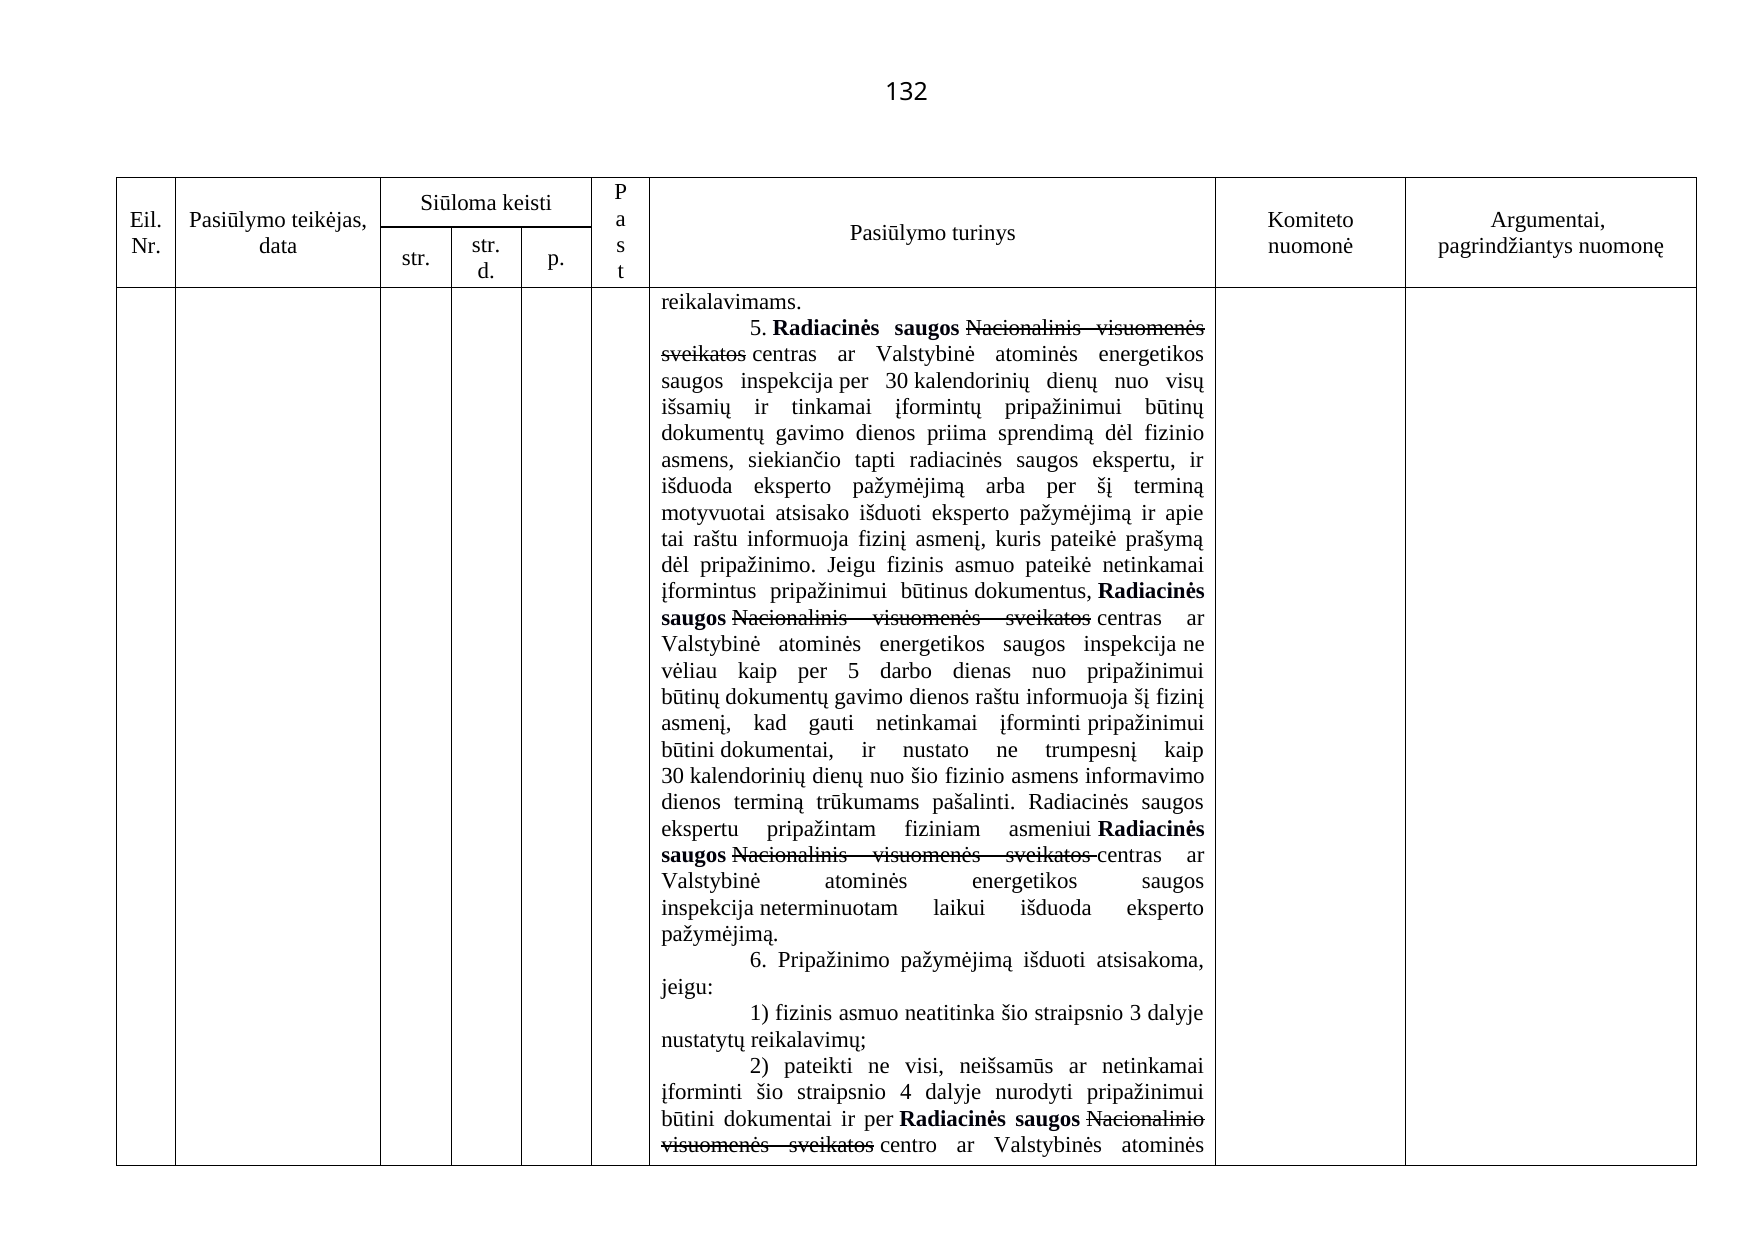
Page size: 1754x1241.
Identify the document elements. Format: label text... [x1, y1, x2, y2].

table_cell reikalavimams. 5. Radiacinės saugos Nacionalinis visuomenės sveikatos centras ar Valstybinė atominės energetikos saugos inspekcija per 30 kalendorinių dienų nuo visų išsamių ir tinkamai įformintų pripažinimui būtinų dokumentų gavimo dienos priima sprendimą dėl fizinio asmens, siekiančio tapti radiacinės saugos ekspertu, ir išduoda eksperto pažymėjimą arba per šį terminą motyvuotai atsisako išduoti eksperto pažymėjimą ir apie tai raštu informuoja fizinį asmenį, kuris pateikė prašymą dėl pripažinimo. Jeigu fizinis asmuo pateikė netinkamai įformintus pripažinimui būtinus dokumentus, Radiacinės saugos Nacionalinis visuomenės sveikatos centras ar Valstybinė atominės energetikos saugos inspekcija ne vėliau kaip per 5 darbo dienas nuo pripažinimui būtinų dokumentų gavimo dienos raštu informuoja šį fizinį asmenį, kad gauti netinkamai įforminti pripažinimui būtini dokumentai, ir nustato ne trumpesnį kaip 30 kalendorinių dienų nuo šio fizinio asmens informavimo dienos terminą trūkumams pašalinti. Radiacinės saugos ekspertu pripažintam fiziniam asmeniui Radiacinės saugos Nacionalinis visuomenės sveikatos centras ar Valstybinė atominės energetikos saugos inspekcija neterminuotam laikui išduoda eksperto pažymėjimą. 6. Pripažinimo pažymėjimą išduoti atsisakoma, jeigu: 1) fizinis asmuo neatitinka šio straipsnio 3 dalyje nustatytų reikalavimų; 2) pateikti ne visi, neišsamūs ar netinkamai įforminti šio straipsnio 4 dalyje nurodyti pripažinimui būtini dokumentai ir per Radiacinės saugos Nacionalinio visuomenės sveikatos centro ar Valstybinės atominės [650, 288, 1215, 1165]
table_cell [1216, 288, 1405, 1165]
table_header Eil. Nr. [117, 178, 175, 287]
table_cell [176, 288, 380, 1165]
table_header Pastabos [592, 178, 649, 287]
table_cell str. d. [452, 228, 521, 287]
table_cell [592, 288, 649, 1165]
table_cell [381, 288, 451, 1165]
table_cell [452, 288, 521, 1165]
table_cell p. [522, 228, 591, 287]
table_cell [1406, 288, 1696, 1165]
table_header Siūloma keisti [381, 178, 591, 226]
table_header Pasiūlymo turinys [650, 178, 1215, 287]
table_cell [117, 288, 175, 1165]
table_header Argumentai, pagrindžiantys nuomonę [1406, 178, 1696, 287]
table_cell str. [381, 228, 451, 287]
table_header Komiteto nuomonė [1216, 178, 1405, 287]
table_header Pasiūlymo teikėjas, data [176, 178, 380, 287]
table_cell [522, 288, 591, 1165]
